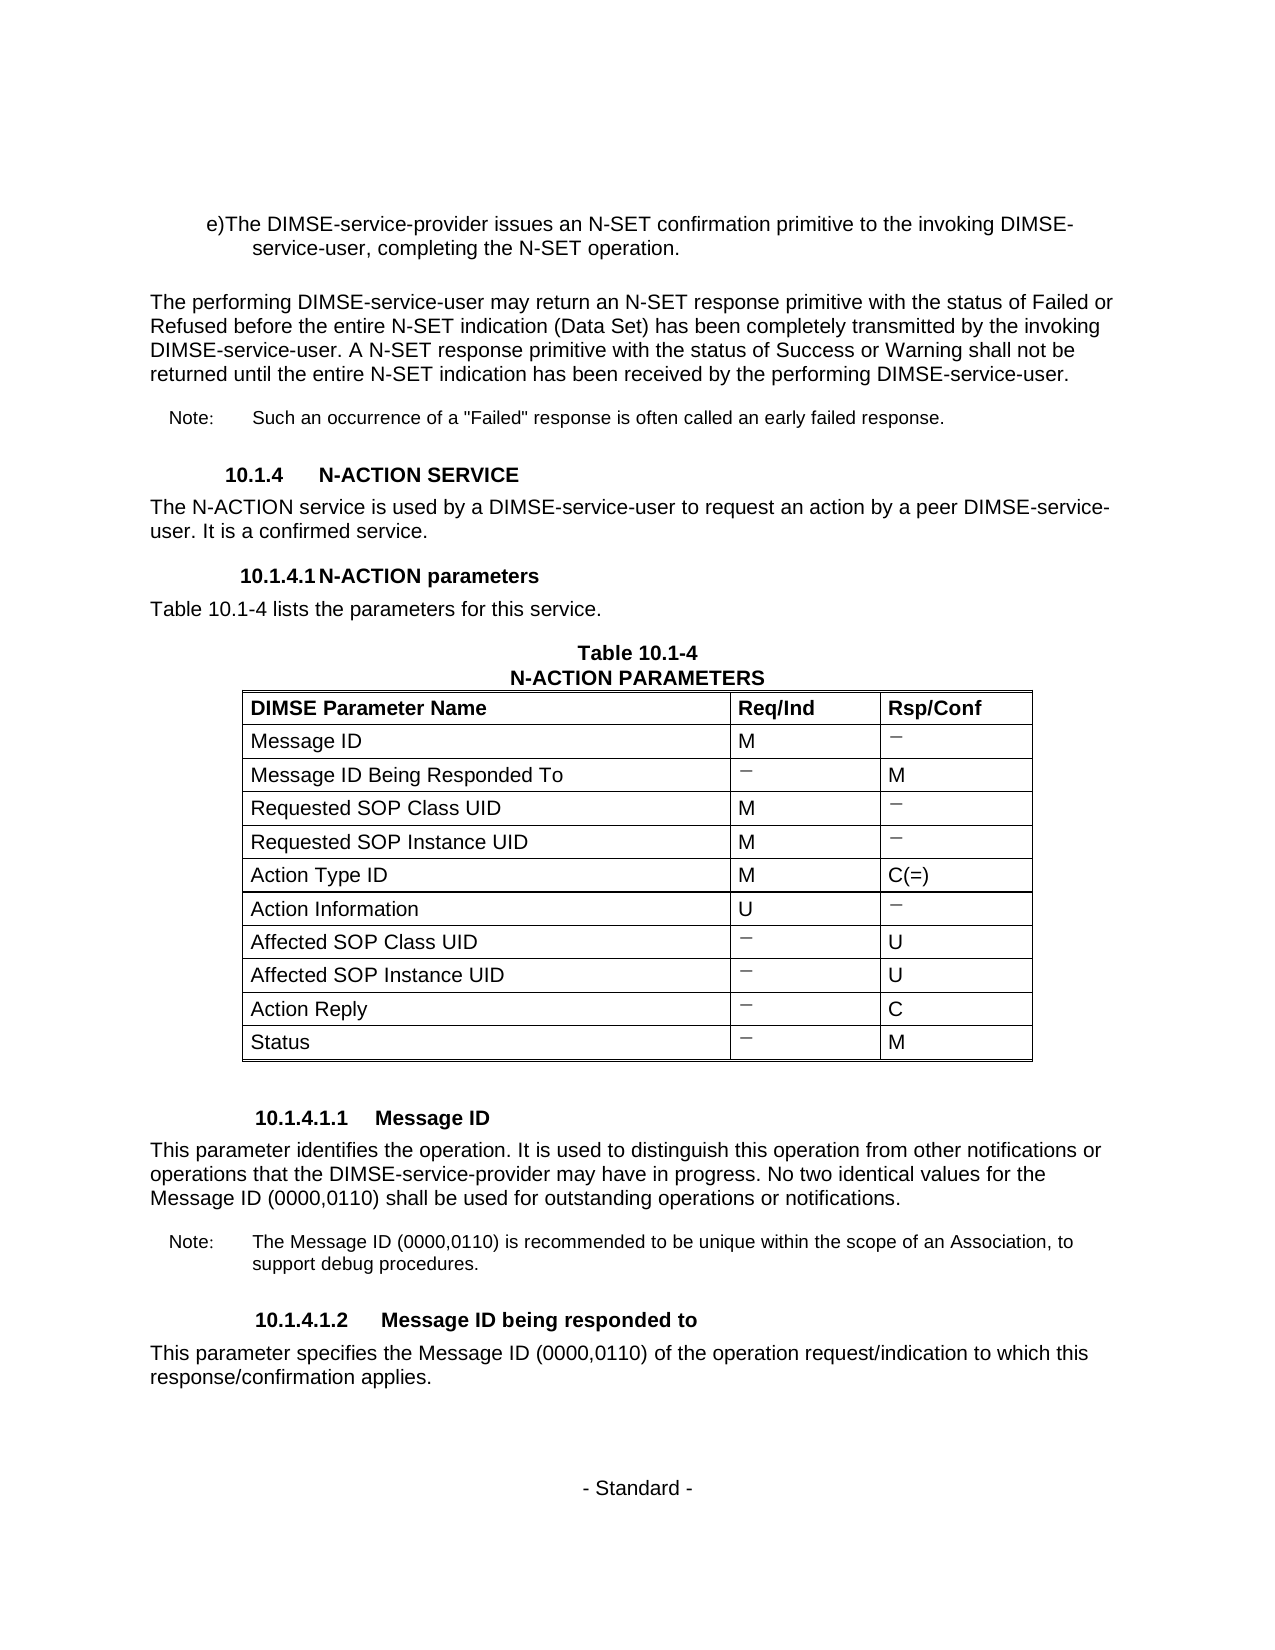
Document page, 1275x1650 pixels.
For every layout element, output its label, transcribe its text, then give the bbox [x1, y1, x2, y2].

subtitle 10.1.4.1.2 Message ID being responded to [150, 1308, 1125, 1332]
table_cell Action Type ID [243, 859, 730, 891]
table_cell M [731, 725, 880, 758]
table_cell Status [243, 1026, 730, 1058]
text Table 10.1-4 lists the parameters for this service. [150, 596, 1125, 621]
table_header DIMSE Parameter Name [243, 693, 730, 724]
text Note The Message ID (0000,0110) is recommended to be unique within the scope of an Association, to support debug procedures. [169, 1231, 1125, 1274]
table_cell U [881, 959, 1032, 992]
text The performing DIMSE-service-user may return an N-SET response primitive with the status of Failed or Refused before the entire N-SET indication (Data Set) has been completely transmitted by the invoking DIMSE-service-user. A N-SET response primitive with the status of Success or Warning shall not be returned until the entire N-SET indication has been received by the performing DIMSE-service-user. [150, 290, 1125, 386]
table_cell  [881, 826, 1032, 858]
subtitle 10.1.4.1 N-ACTION parameters [150, 564, 1125, 588]
table_cell  [731, 759, 880, 791]
subtitle 10.1.4 N-ACTION SERVICE [150, 463, 1125, 487]
table_cell  [731, 926, 880, 958]
table_cell Action Information [243, 893, 730, 925]
subtitle 10.1.4.1.1 Message ID [150, 1106, 1125, 1130]
table_cell C(=) [881, 859, 1032, 891]
text Note Such an occurrence of a "Failed" response is often called an early failed response. [169, 407, 1125, 429]
table_cell  [881, 792, 1032, 824]
table_cell U [731, 893, 880, 925]
table_cell Action Reply [243, 993, 730, 1025]
text This parameter specifies the Message ID (0000,0110) of the operation request/indication to which this response/confirmation applies. [150, 1341, 1125, 1389]
table_cell Message ID Being Responded To [243, 759, 730, 791]
table_header Req/Ind [731, 693, 880, 724]
table_cell C [881, 993, 1032, 1025]
table_cell  [881, 893, 1032, 925]
table_cell U [881, 926, 1032, 958]
table_cell M [881, 1026, 1032, 1058]
text This parameter identifies the operation. It is used to distinguish this operation from other notifications or operations that the DIMSE-service-provider may have in progress. No two identical values for the Message ID (0000,0110) shall be used for outstanding operations or notifications. [150, 1138, 1125, 1210]
table_cell  [881, 725, 1032, 758]
table_header Rsp/Conf [881, 693, 1032, 724]
text The N-ACTION service is used by a DIMSE-service-user to request an action by a peer DIMSE-service-user. It is a confirmed service. [150, 495, 1125, 543]
table_cell M [731, 826, 880, 858]
table_cell Affected SOP Class UID [243, 926, 730, 958]
table_cell  [731, 959, 880, 992]
table_cell  [731, 993, 880, 1025]
text e) The DIMSE-service-provider issues an N-SET confirmation primitive to the invoking DIMSE-service-user, completing the N-SET operation. [206, 212, 1125, 284]
table_cell M [731, 792, 880, 824]
table_cell Requested SOP Class UID [243, 792, 730, 824]
table_cell  [731, 1026, 880, 1058]
table_cell Requested SOP Instance UID [243, 826, 730, 858]
table_cell Message ID [243, 725, 730, 758]
table_cell Affected SOP Instance UID [243, 959, 730, 992]
table_cell M [731, 859, 880, 891]
title Table 10.1-4 N-ACTION PARAMETERS [150, 641, 1125, 689]
table_cell M [881, 759, 1032, 791]
